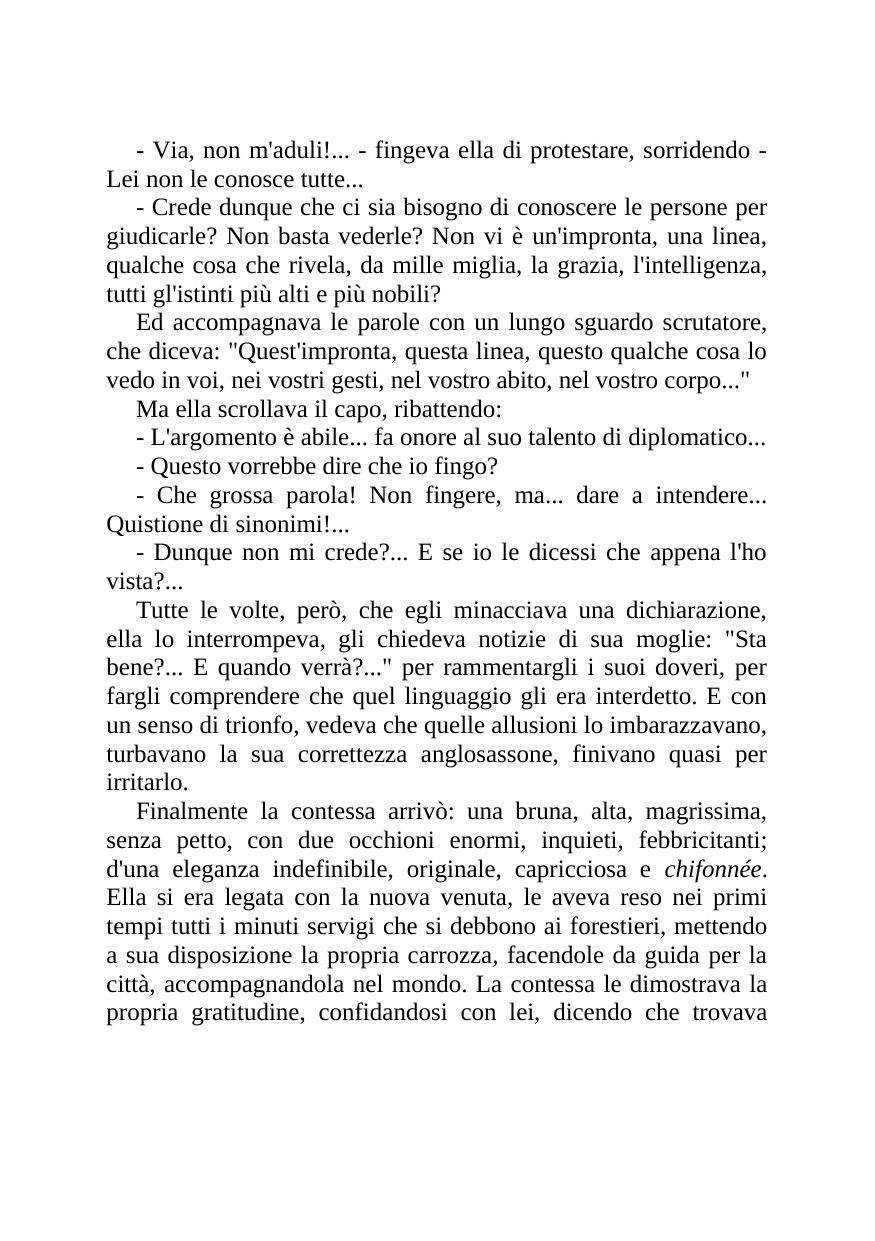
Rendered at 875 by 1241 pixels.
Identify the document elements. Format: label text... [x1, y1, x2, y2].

text Finalmente la contessa arrivò: una bruna, alta, magrissima, senza petto, con due occhioni enormi, inquieti, febbricitanti; d'una eleganza indefinibile, originale, capricciosa e chifonnée. Ella si era legata con la nuova venuta, le aveva reso nei primi tempi tutti i minuti servigi che si debbono ai forestieri, mettendo a sua disposizione la propria carrozza, facendole da guida per la città, accompagnandola nel mondo. La contessa le dimostrava la propria gratitudine, confidandosi con lei, dicendo che trovava [106, 796, 768, 1026]
text - Via, non m'aduli!... - fingeva ella di protestare, sorridendo - Lei non le conosce tutte... [106, 135, 768, 192]
text Ed accompagnava le parole con un lungo sguardo scrutatore, che diceva: "Quest'impronta, questa linea, questo qualche cosa lo vedo in voi, nei vostri gesti, nel vostro abito, nel vostro corpo..." [106, 307, 768, 394]
text - Crede dunque che ci sia bisogno di conoscere le persone per giudicarle? Non basta vederle? Non vi è un'impronta, una linea, qualche cosa che rivela, da mille miglia, la grazia, l'intelligenza, tutti gl'istinti più alti e più nobili? [106, 192, 768, 307]
text - Questo vorrebbe dire che io fingo? [106, 451, 768, 480]
text - Che grossa parola! Non fingere, ma... dare a intendere... Quistione di sinonimi!... [106, 480, 768, 537]
text - L'argomento è abile... fa onore al suo talento di diplomatico... [106, 422, 768, 451]
text Tutte le volte, però, che egli minacciava una dichiarazione, ella lo interrompeva, gli chiedeva notizie di sua moglie: "Sta bene?... E quando verrà?..." per rammentargli i suoi doveri, per fargli comprendere che quel linguaggio gli era interdetto. E con un senso di trionfo, vedeva che quelle allusioni lo imbarazzavano, turbavano la sua correttezza anglosassone, finivano quasi per irritarlo. [106, 595, 768, 796]
text Ma ella scrollava il capo, ribattendo: [106, 394, 768, 422]
text - Dunque non mi crede?... E se io le dicessi che appena l'ho vista?... [106, 537, 768, 595]
